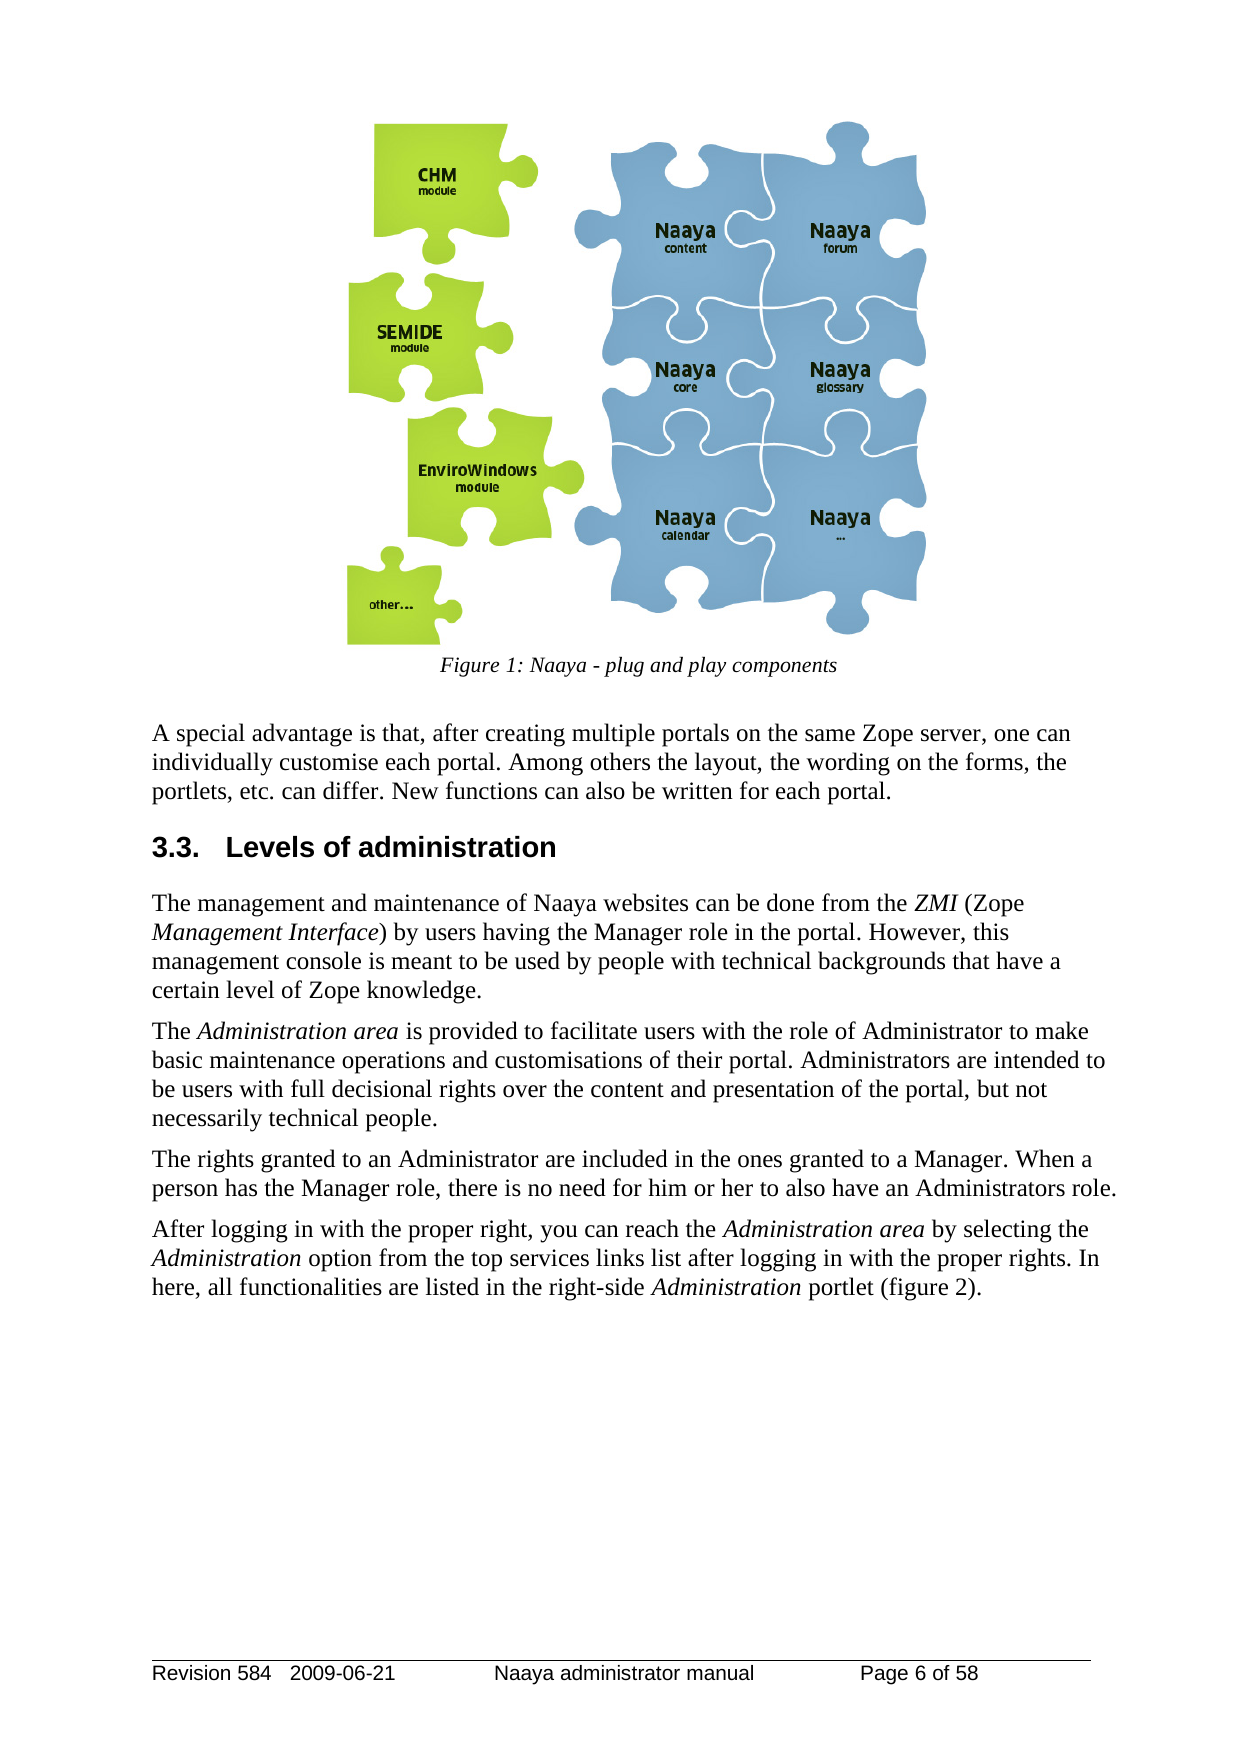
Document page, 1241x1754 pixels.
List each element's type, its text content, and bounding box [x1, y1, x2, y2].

text After logging in with the proper right, you can reach the Administration area by selecting the Administration option from the top services links list after logging in with the proper rights. In here, all functionalities are listed in the right-side Administration portlet (figure 2). [152, 1214, 1128, 1301]
subtitle Levels of administration [152, 830, 1128, 863]
picture [341, 114, 939, 652]
text The Administration area is provided to facilitate users with the role of Administrator to make basic maintenance operations and customisations of their portal. Administrators are intended to be users with full decisional rights over the content and presentation of the portal, but not necessarily technical people. [152, 1016, 1128, 1132]
text A special advantage is that, after creating multiple portals on the same Zope server, one can individually customise each portal. Among others the layout, the wording on the forms, the portlets, etc. can differ. New functions can also be written for each portal. [152, 718, 1128, 805]
text Figure 1: Naaya - plug and play components [341, 652, 939, 677]
text The rights granted to an Administrator are included in the ones granted to a Manager. When a person has the Manager role, there is no need for him or her to also have an Administrators role. [152, 1144, 1128, 1202]
text The management and maintenance of Naaya websites can be done from the ZMI (Zope Management Interface) by users having the Manager role in the portal. However, this management console is meant to be used by people with technical backgrounds that have a certain level of Zope knowledge. [152, 888, 1128, 1004]
